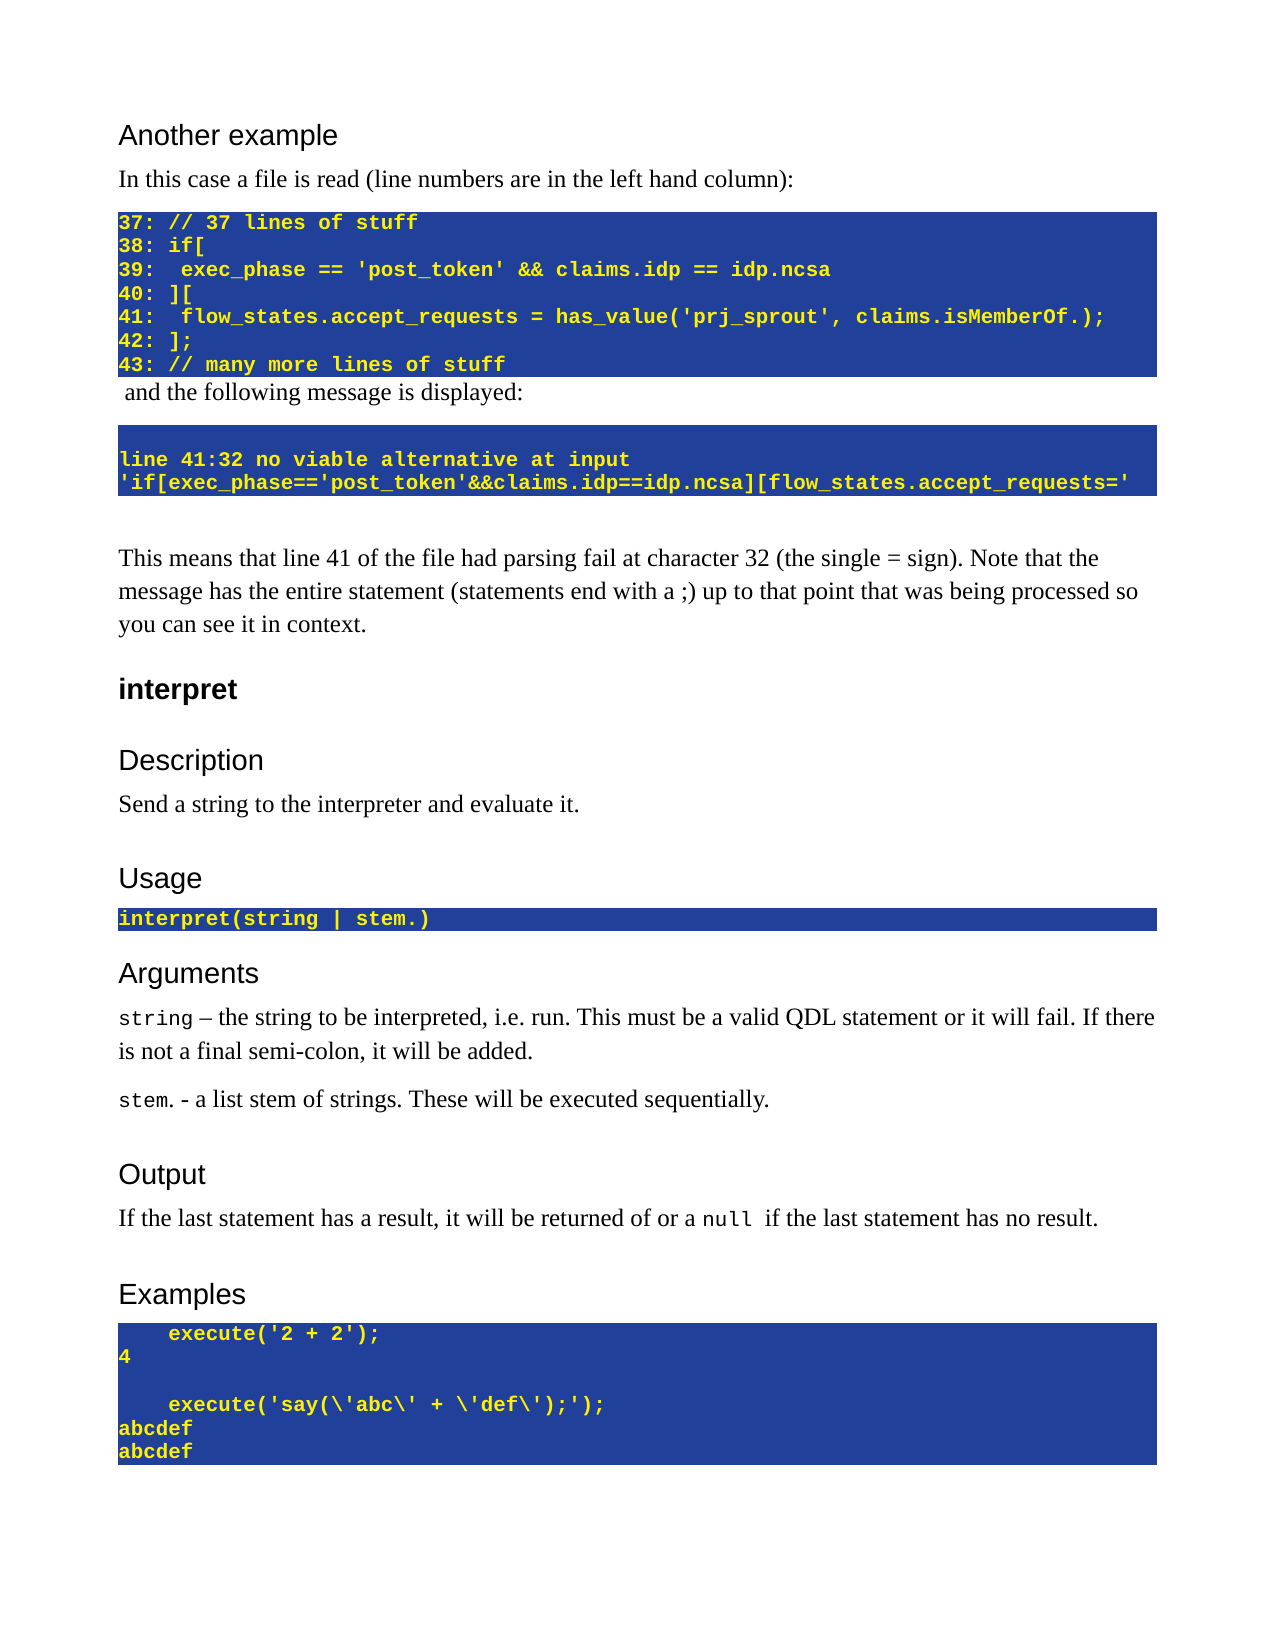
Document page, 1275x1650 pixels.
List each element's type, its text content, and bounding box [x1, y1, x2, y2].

text line 41:32 no viable alternative at input 'if[exec_phase=='post_token'&&claims.idp==idp.ncsa][flow_states.accept_requests=' [118, 448, 1157, 496]
text execute('say(\'abc\' + \'def\');'); [118, 1394, 1157, 1417]
text interpret(string | stem.) [118, 908, 1157, 931]
text and the following message is displayed: [118, 377, 1157, 406]
text abcdef [118, 1441, 1157, 1465]
subtitle Examples [118, 1277, 1157, 1310]
text If the last statement has a result, it will be returned of or a null if the last statement has no result. [118, 1203, 1157, 1233]
text 4 [118, 1347, 1157, 1370]
text 37: // 37 lines of stuff 38: if[ 39: exec_phase == 'post_token' && claims.idp == idp.ncsa 40: ][ 41: flow_states.accept_requests = has_value('prj_sprout', claims.isMemberOf.); 42: ]; 43: // many more lines of stuff [118, 212, 1157, 377]
text abcdef [118, 1417, 1157, 1441]
subtitle Arguments [118, 956, 1157, 990]
text string – the string to be interpreted, i.e. run. This must be a valid QDL statement or it will fail. If there is not a final semi-colon, it will be added. [118, 1002, 1157, 1065]
subtitle Usage [118, 862, 1157, 895]
subtitle Description [118, 743, 1157, 776]
subtitle interpret [118, 672, 1157, 705]
subtitle Output [118, 1157, 1157, 1191]
text In this case a file is read (line numbers are in the left hand column): [118, 164, 1157, 193]
text Send a string to the interpreter and evaluate it. [118, 789, 1157, 818]
text This means that line 41 of the file had parsing fail at character 32 (the single = sign). Note that the message has the entire statement (statements end with a ;) up to that point that was being processed so you can see it in context. [118, 543, 1157, 638]
text stem. - a list stem of strings. These will be executed sequentially. [118, 1084, 1157, 1113]
subtitle Another example [118, 118, 1157, 152]
text execute('2 + 2'); [118, 1323, 1157, 1347]
